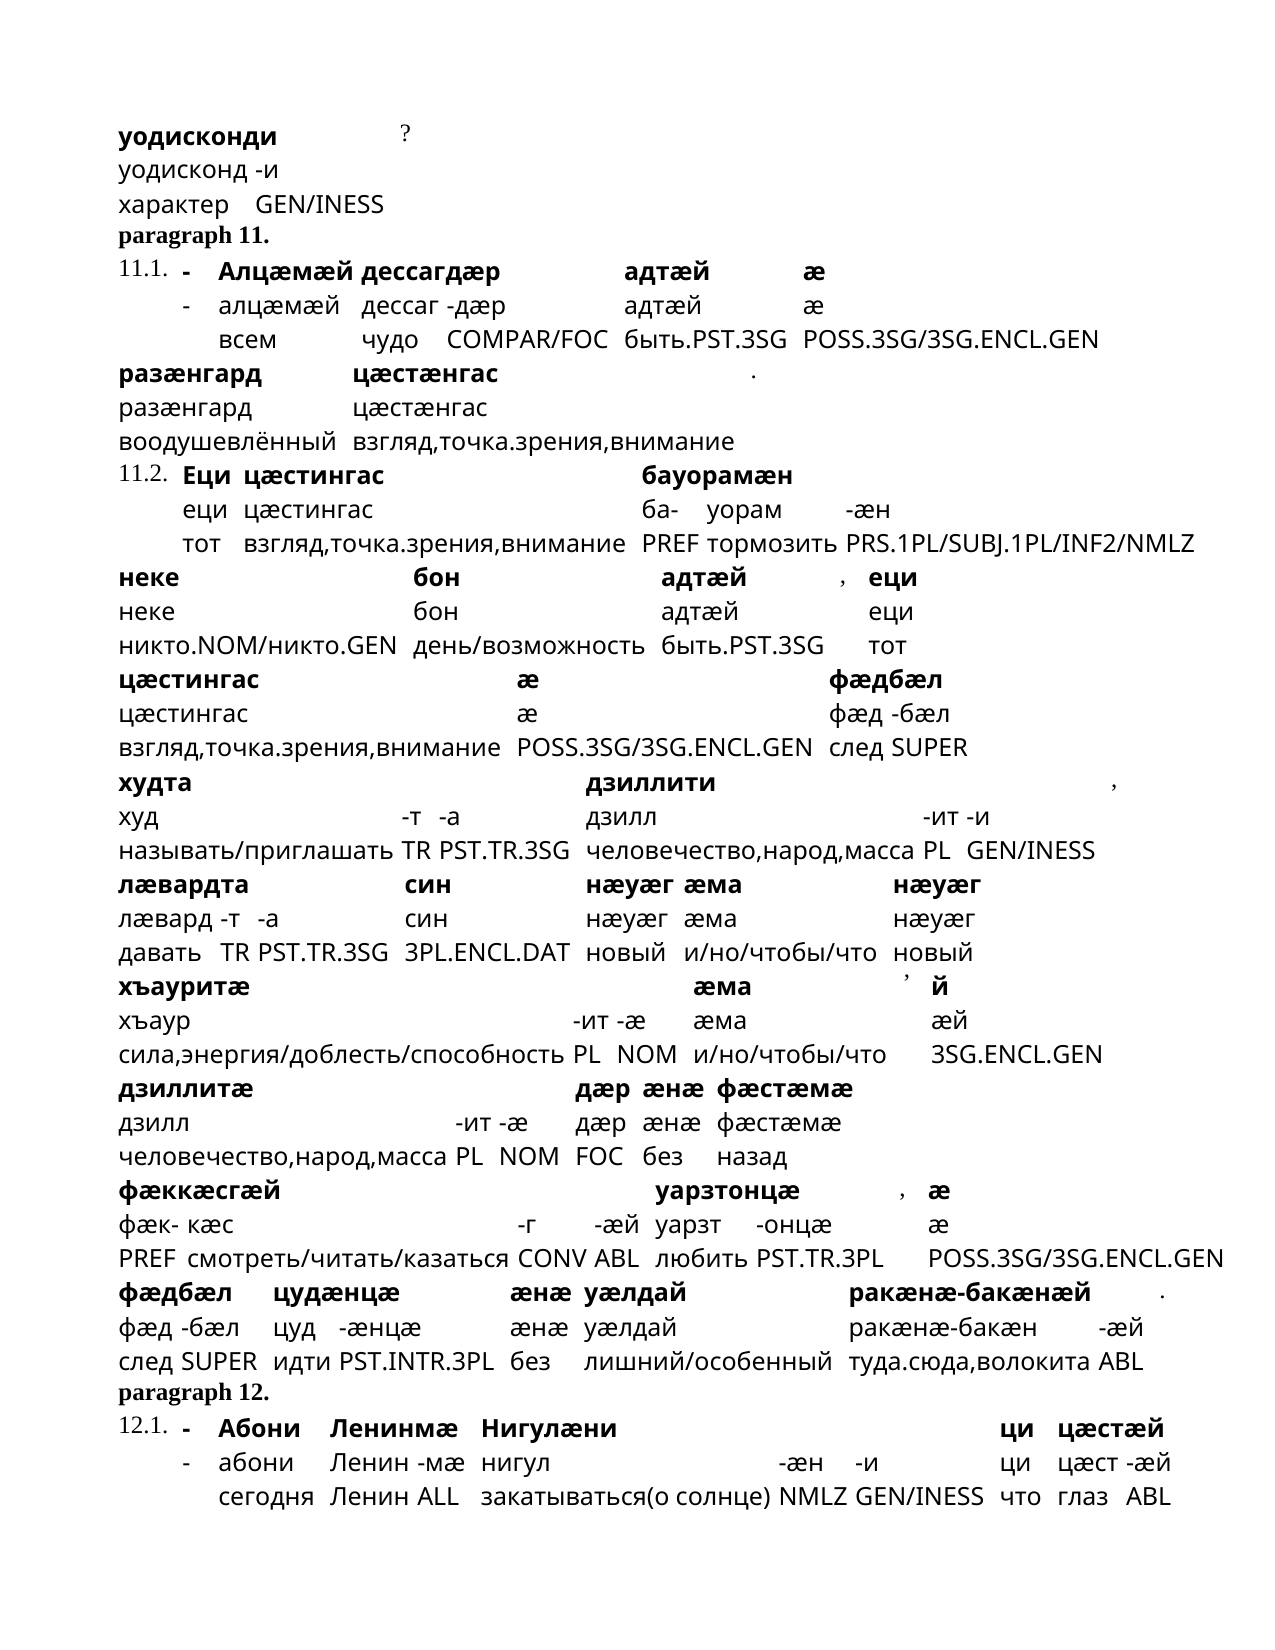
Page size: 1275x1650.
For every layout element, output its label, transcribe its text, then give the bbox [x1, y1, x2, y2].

text 11.1. [118, 253, 174, 282]
text ба- [641, 492, 699, 526]
text GEN/INESS [855, 1478, 984, 1512]
text -ит [455, 1105, 491, 1139]
text фæк- [118, 1207, 179, 1241]
text SUPER [891, 730, 968, 764]
text -бæл [891, 696, 968, 730]
text paragraph 11. [118, 220, 1249, 249]
text кæс [187, 1207, 510, 1241]
text фæстæмæ [716, 1071, 853, 1105]
text цæстæнгас [352, 355, 743, 389]
text давать [118, 934, 213, 968]
text цæст [1057, 1444, 1118, 1478]
text ’ [902, 968, 923, 997]
text фæд [118, 1309, 173, 1343]
text -ит [573, 1003, 609, 1037]
text характер [118, 186, 247, 220]
text дзилл [118, 1105, 448, 1139]
text чудо [361, 321, 439, 355]
text -æй [1098, 1309, 1144, 1343]
text что [999, 1478, 1042, 1512]
text 12.1. [118, 1410, 174, 1439]
text SUPER [181, 1343, 257, 1377]
text адтæй [624, 253, 795, 287]
text уодисконд [118, 152, 247, 186]
text цудæнцæ [273, 1275, 502, 1309]
text ABL [594, 1241, 640, 1275]
text уорам [707, 492, 838, 526]
text адтæй [661, 594, 824, 628]
text -а [257, 900, 389, 934]
text нигул [481, 1444, 771, 1478]
text цæстингас [118, 696, 501, 730]
text еци [868, 560, 922, 594]
text æма [693, 968, 895, 1003]
text PST.TR.3SG [257, 934, 389, 968]
text закатываться(о солнце) [481, 1478, 771, 1512]
text 3SG.ENCL.GEN [931, 1037, 1103, 1071]
text Алцæмæй [218, 253, 354, 287]
text æма [693, 1003, 887, 1037]
text еци [868, 594, 914, 628]
text дæр [575, 1105, 627, 1139]
text уæлдай [584, 1309, 833, 1343]
text æ [516, 662, 821, 696]
text PL [573, 1037, 609, 1071]
text ALL [417, 1478, 466, 1512]
text -æн [845, 492, 1195, 526]
text сегодня [218, 1478, 315, 1512]
text æ [928, 1207, 1225, 1241]
text дæр [575, 1071, 634, 1105]
text день/возможность [413, 628, 646, 662]
text син [404, 900, 570, 934]
text и/но/чтобы/что [693, 1037, 887, 1071]
text -æй [1126, 1444, 1172, 1478]
text Ленин [330, 1444, 409, 1478]
text , [899, 1173, 920, 1202]
text -т [220, 900, 250, 934]
text NOM [616, 1037, 678, 1071]
text -а [438, 798, 571, 832]
text никто.NOM/никто.GEN [118, 628, 398, 662]
text глаз [1057, 1478, 1118, 1512]
text й [931, 968, 1111, 1003]
text неке [118, 594, 398, 628]
text ABL [1098, 1343, 1144, 1377]
text взгляд,точка.зрения,внимание [118, 730, 501, 764]
text æнæ [642, 1105, 701, 1139]
text назад [716, 1139, 842, 1173]
text . [1159, 1275, 1180, 1304]
text POSS.3SG/3SG.ENCL.GEN [803, 321, 1099, 355]
text тот [182, 526, 228, 560]
text CONV [517, 1241, 587, 1275]
text TR [220, 934, 250, 968]
text сила,энергия/доблесть/способность [118, 1037, 565, 1071]
text фæстæмæ [716, 1105, 842, 1139]
text PST.TR.3PL [756, 1241, 884, 1275]
text смотреть/читать/казаться [187, 1241, 510, 1275]
text цæстингас [243, 458, 634, 492]
text быть.PST.3SG [624, 321, 787, 355]
text дзиллитæ [118, 1071, 568, 1105]
text æ [803, 287, 1099, 321]
text новый [585, 934, 668, 968]
text - [182, 1444, 203, 1478]
text фæккæсгæй [118, 1173, 648, 1207]
text - [182, 287, 203, 321]
text -г [517, 1207, 587, 1241]
text любить [655, 1241, 748, 1275]
text новый [893, 934, 975, 968]
text ракæнæ-бакæнæй [848, 1275, 1152, 1309]
text æнæ [642, 1071, 709, 1105]
text PST.INTR.3PL [339, 1343, 494, 1377]
text -æ [499, 1105, 560, 1139]
text называть/приглашать [118, 832, 394, 866]
text дессаг [361, 287, 439, 321]
text Еци [182, 458, 236, 492]
text TR [401, 832, 431, 866]
text 3PL.ENCL.DAT [404, 934, 570, 968]
text æй [931, 1003, 1103, 1037]
text адтæй [661, 560, 832, 594]
text NMLZ [778, 1478, 847, 1512]
text и/но/чтобы/что [683, 934, 877, 968]
text æ [803, 253, 1107, 287]
text хъаур [118, 1003, 565, 1037]
text человечество,народ,масса [586, 832, 915, 866]
text адтæй [624, 287, 787, 321]
text дзилл [586, 798, 915, 832]
text PRS.1PL/SUBJ.1PL/INF2/NMLZ [845, 526, 1195, 560]
text æма [683, 866, 885, 900]
text цæстингас [118, 662, 509, 696]
text уæлдай [584, 1275, 841, 1309]
text PL [923, 832, 959, 866]
text -дæр [446, 287, 609, 321]
text ракæнæ-бакæн [848, 1309, 1091, 1343]
text цæстæй [1057, 1410, 1179, 1444]
text нæуæг [585, 900, 668, 934]
text цæстингас [243, 492, 626, 526]
text , [1111, 764, 1132, 793]
text - [182, 1410, 211, 1444]
text цуд [273, 1309, 331, 1343]
text уодисконди [118, 118, 392, 152]
text Ленин [330, 1478, 409, 1512]
text абони [218, 1444, 315, 1478]
text худ [118, 798, 394, 832]
text -æн [778, 1444, 847, 1478]
text воодушевлённый [118, 423, 337, 458]
text человечество,народ,масса [118, 1139, 448, 1173]
text дессагдæр [361, 253, 616, 287]
text нæуæг [585, 866, 676, 900]
text PREF [118, 1241, 179, 1275]
text ABL [1126, 1478, 1172, 1512]
text быть.PST.3SG [661, 628, 824, 662]
text разæнгард [118, 389, 337, 423]
text лæвард [118, 900, 213, 934]
text æ [516, 696, 813, 730]
text POSS.3SG/3SG.ENCL.GEN [928, 1241, 1225, 1275]
text фæдбæл [118, 1275, 265, 1309]
text Нигулæни [481, 1410, 992, 1444]
text лæвардта [118, 866, 397, 900]
text COMPAR/FOC [446, 321, 609, 355]
text -ит [923, 798, 959, 832]
text цæстæнгас [352, 389, 735, 423]
text -æ [616, 1003, 678, 1037]
text 11.2. [118, 458, 174, 486]
text POSS.3SG/3SG.ENCL.GEN [516, 730, 813, 764]
text -и [855, 1444, 984, 1478]
text -мæ [417, 1444, 466, 1478]
text фæдбæл [828, 662, 975, 696]
text æнæ [509, 1309, 569, 1343]
text бон [413, 594, 646, 628]
text без [509, 1343, 569, 1377]
text взгляд,точка.зрения,внимание [243, 526, 626, 560]
text Абони [218, 1410, 322, 1444]
text ци [999, 1444, 1042, 1478]
text -и [255, 152, 384, 186]
text ци [999, 1410, 1049, 1444]
text туда.сюда,волокита [848, 1343, 1091, 1377]
text син [404, 866, 578, 900]
text -т [401, 798, 431, 832]
text хъауритæ [118, 968, 685, 1003]
text тот [868, 628, 914, 662]
text GEN/INESS [966, 832, 1096, 866]
text Ленинмæ [330, 1410, 473, 1444]
text всем [218, 321, 340, 355]
text æ [928, 1173, 1232, 1207]
text уарзт [655, 1207, 748, 1241]
text æнæ [509, 1275, 576, 1309]
text -бæл [181, 1309, 257, 1343]
text NOM [499, 1139, 560, 1173]
text нæуæг [893, 900, 975, 934]
text след [118, 1343, 173, 1377]
text - [182, 253, 211, 287]
text PREF [641, 526, 699, 560]
text неке [118, 560, 405, 594]
text PL [455, 1139, 491, 1173]
text -онцæ [756, 1207, 884, 1241]
text разæнгард [118, 355, 344, 389]
text FOC [575, 1139, 627, 1173]
text лишний/особенный [584, 1343, 833, 1377]
text худта [118, 764, 578, 798]
text идти [273, 1343, 331, 1377]
text бауорамæн [641, 458, 1203, 492]
text след [828, 730, 884, 764]
text -и [966, 798, 1096, 832]
text дзиллити [586, 764, 1103, 798]
text еци [182, 492, 228, 526]
text -æнцæ [339, 1309, 494, 1343]
text GEN/INESS [255, 186, 384, 220]
text . [750, 355, 771, 384]
text без [642, 1139, 701, 1173]
text ? [399, 118, 421, 147]
text взгляд,точка.зрения,внимание [352, 423, 735, 458]
text -æй [594, 1207, 640, 1241]
text уарзтонцæ [655, 1173, 892, 1207]
text нæуæг [893, 866, 983, 900]
text алцæмæй [218, 287, 340, 321]
text фæд [828, 696, 884, 730]
text æма [683, 900, 877, 934]
text , [839, 560, 861, 588]
text PST.TR.3SG [438, 832, 571, 866]
text тормозить [707, 526, 838, 560]
text бон [413, 560, 653, 594]
text paragraph 12. [118, 1377, 1249, 1406]
